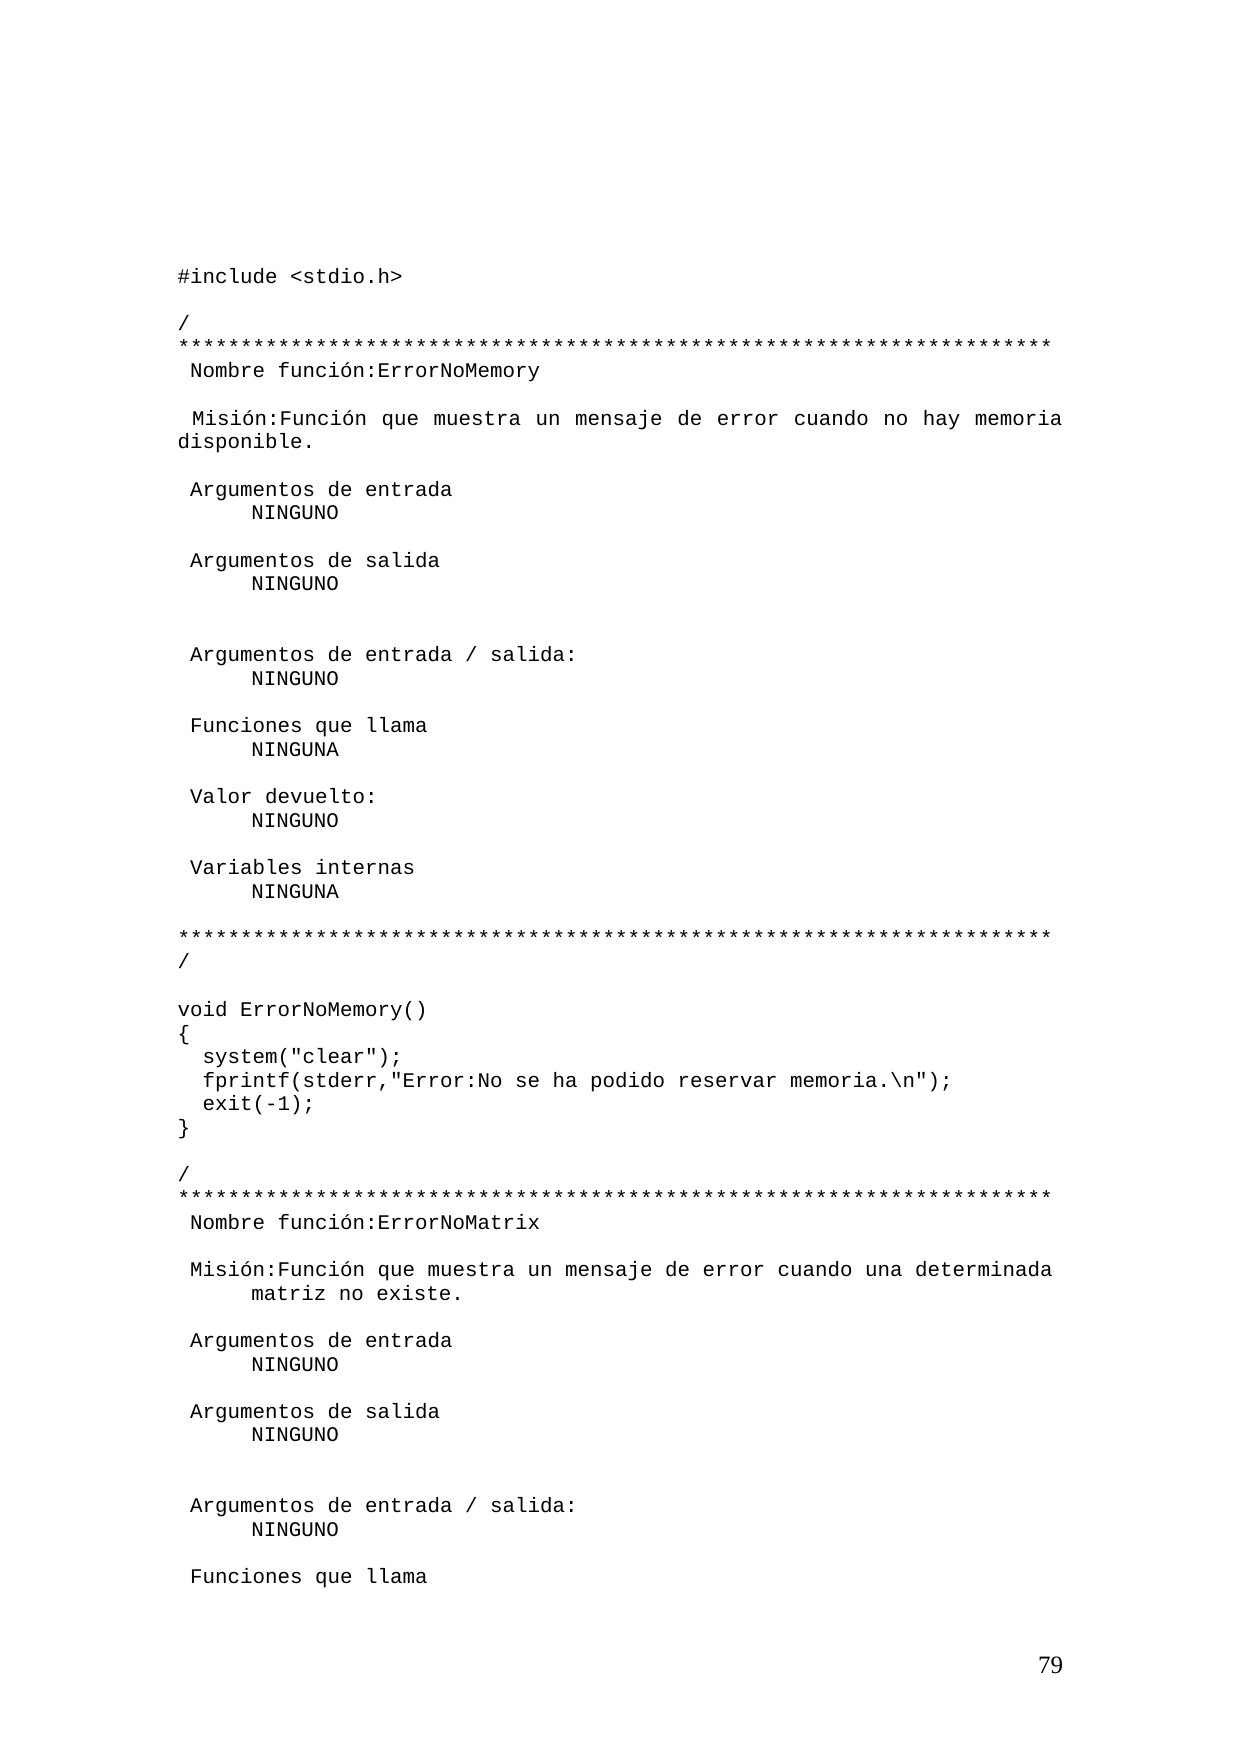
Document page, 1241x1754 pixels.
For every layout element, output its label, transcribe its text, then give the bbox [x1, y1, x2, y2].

text NINGUNO [177, 1424, 1063, 1448]
text Nombre función:ErrorNoMatrix [177, 1212, 1063, 1235]
text #include <stdio.h> [177, 266, 1063, 289]
text /********************************************************************** [177, 313, 1063, 360]
text matriz no existe. [177, 1283, 1063, 1306]
text Argumentos de salida [177, 1401, 1063, 1424]
text NINGUNO [177, 573, 1063, 597]
text NINGUNA [177, 739, 1063, 762]
text NINGUNA [177, 881, 1063, 904]
text system("clear"); [177, 1046, 1063, 1070]
text Funciones que llama [177, 1566, 1063, 1590]
text NINGUNO [177, 1519, 1063, 1543]
text Variables internas [177, 857, 1063, 881]
text Misión:Función que muestra un mensaje de error cuando una determinada [177, 1259, 1063, 1283]
text **********************************************************************/ [177, 928, 1063, 975]
text { [177, 1022, 1063, 1046]
text Argumentos de entrada / salida: [177, 644, 1063, 668]
text Nombre función:ErrorNoMemory [177, 360, 1063, 384]
text Argumentos de entrada [177, 479, 1063, 502]
text NINGUNO [177, 668, 1063, 691]
text NINGUNO [177, 810, 1063, 833]
text } [177, 1117, 1063, 1141]
text NINGUNO [177, 1353, 1063, 1377]
text NINGUNO [177, 502, 1063, 526]
text Argumentos de salida [177, 549, 1063, 573]
text Argumentos de entrada / salida: [177, 1495, 1063, 1519]
text fprintf(stderr,"Error:No se ha podido reservar memoria.\n"); [177, 1070, 1063, 1093]
text Valor devuelto: [177, 786, 1063, 810]
text /********************************************************************** [177, 1164, 1063, 1212]
text exit(-1); [177, 1093, 1063, 1117]
text void ErrorNoMemory() [177, 999, 1063, 1022]
text Argumentos de entrada [177, 1330, 1063, 1353]
text Funciones que llama [177, 715, 1063, 739]
text Misión:Función que muestra un mensaje de error cuando no hay memoria disponible. [177, 408, 1063, 455]
